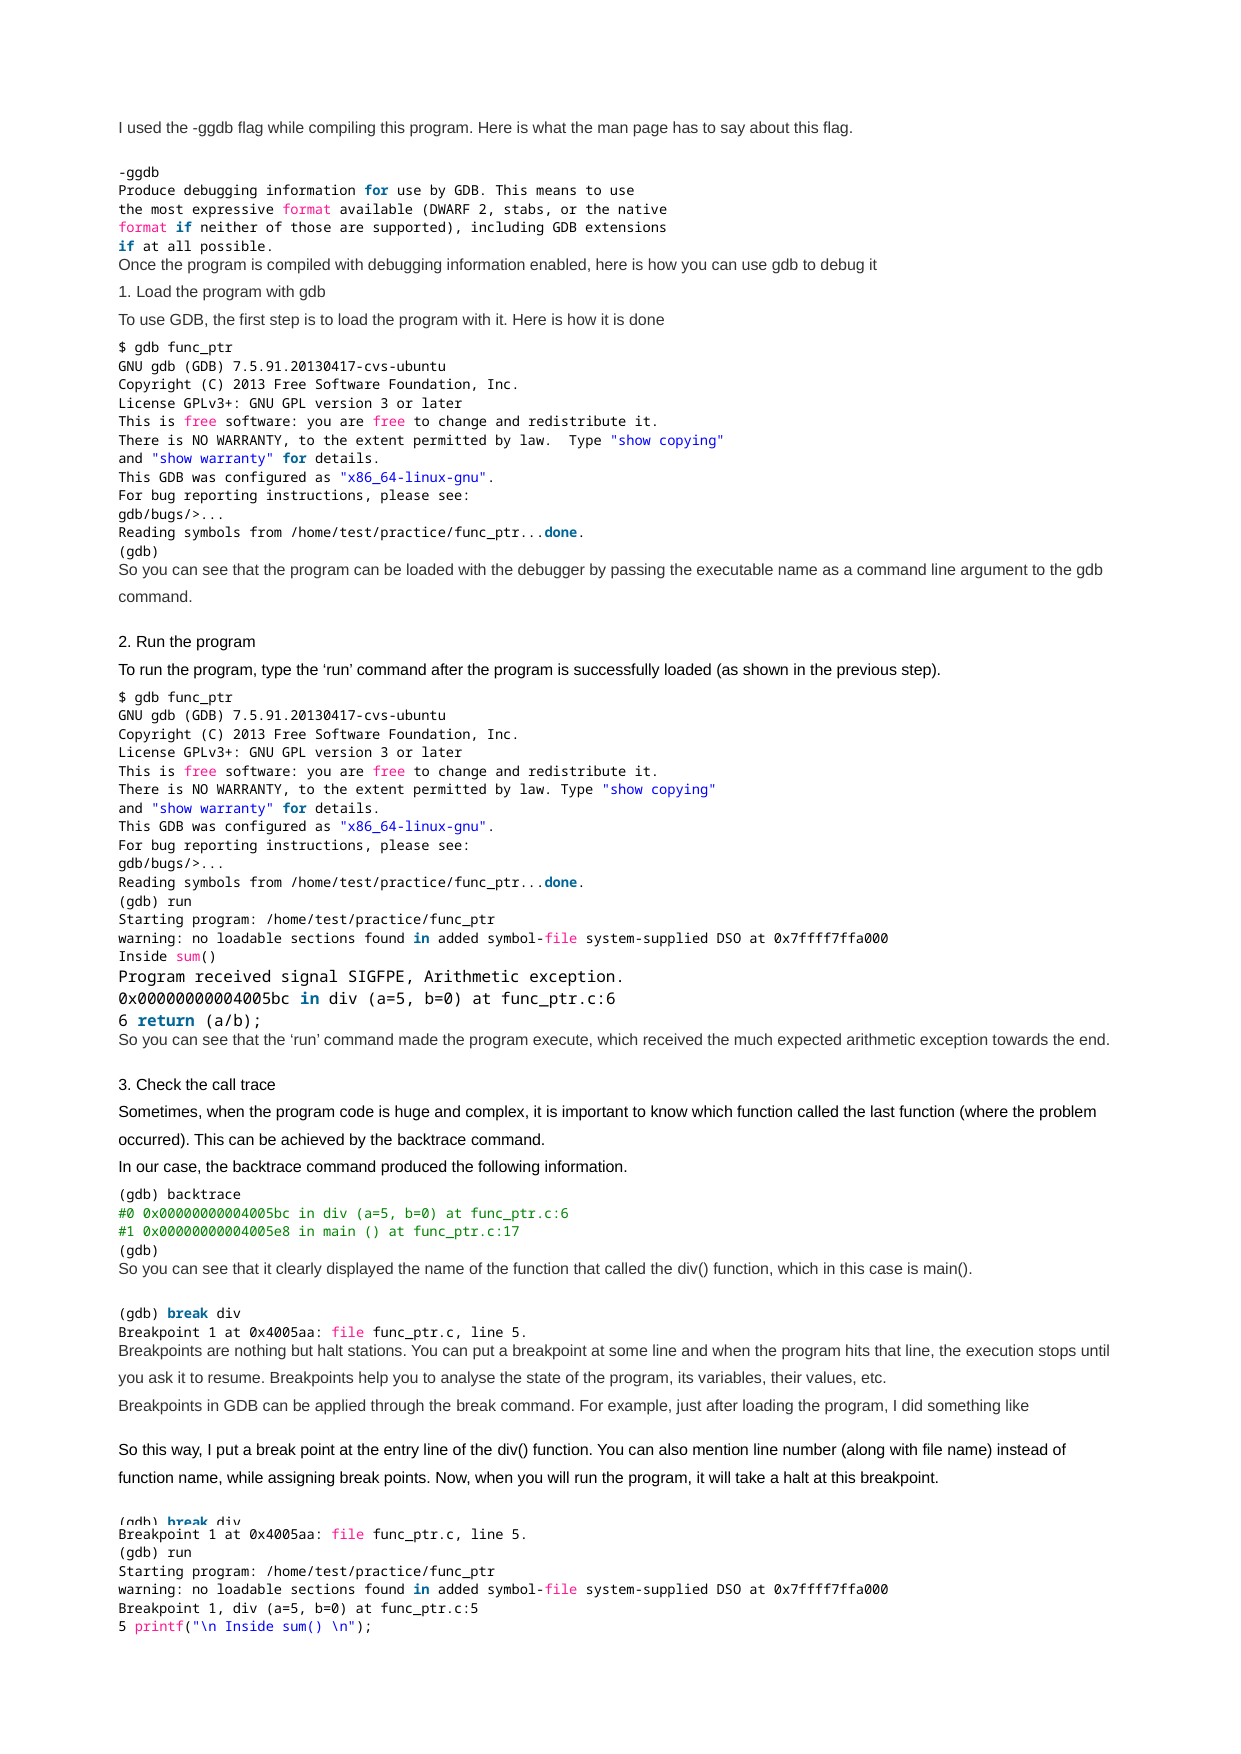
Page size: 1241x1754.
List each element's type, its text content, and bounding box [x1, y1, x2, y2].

text So this way, I put a break point at the entry line of the div() function. You can also mention line number (along with file name) instead of function name, while assigning break points. Now, when you will run the program, it will take a halt at this breakpoint. [118, 1441, 1122, 1486]
text I used the -ggdb flag while compiling this program. Here is what the man page has to say about this flag. [118, 118, 1122, 136]
table_header (gdb) backtrace #0 0x00000000004005bc in div (a=5, b=0) at func_ptr.c:6 #1 0x00000000004005e8 in main () at func_ptr.c:17 (gdb) [118, 1185, 1228, 1259]
table_header -ggdb Produce debugging information for use by GDB. This means to use the most expressive format available (DWARF 2, stabs, or the native format if neither of those are supported), including GDB extensions if at all possible. [118, 163, 1228, 255]
table_header Program received signal SIGFPE, Arithmetic exception. 0x00000000004005bc in div (a=5, b=0) at func_ptr.c:6 6 return (a/b); [118, 966, 1228, 1031]
table_header $ gdb func_ptr GNU gdb (GDB) 7.5.91.20130417-cvs-ubuntu Copyright (C) 2013 Free Software Foundation, Inc. License GPLv3+: GNU GPL version 3 or later This is free software: you are free to change and redistribute it. There is NO WARRANTY, to the extent permitted by law. Type "show copying" and "show warranty" for details. This GDB was configured as "x86_64-linux-gnu". For bug reporting instructions, please see: gdb/bugs/>... Reading symbols from /home/test/practice/func_ptr...done. (gdb) run Starting program: /home/test/practice/func_ptr warning: no loadable sections found in added symbol-file system-supplied DSO at 0x7ffff7ffa000 Inside sum() [118, 688, 1228, 966]
text 3. Check the call trace Sometimes, when the program code is huge and complex, it is important to know which function called the last function (where the problem occurred). This can be achieved by the backtrace command. In our case, the backtrace command produced the following information. [118, 1075, 1122, 1176]
text So you can see that the program can be loaded with the debugger by passing the executable name as a command line argument to the gdb command. [118, 560, 1122, 606]
text So you can see that it clearly displayed the name of the function that called the div() function, which in this case is main(). [118, 1259, 1122, 1278]
text So you can see that the ‘run’ command made the program execute, which received the much expected arithmetic exception towards the end. [118, 1031, 1122, 1049]
table_header (gdb) break div Breakpoint 1 at 0x4005aa: file func_ptr.c, line 5. (gdb) run Starting program: /home/test/practice/func_ptr warning: no loadable sections found in added symbol-file system-supplied DSO at 0x7ffff7ffa000 Breakpoint 1, div (a=5, b=0) at func_ptr.c:5 5 printf("\n Inside sum() \n"); [118, 1513, 1228, 1636]
table_header (gdb) break div Breakpoint 1 at 0x4005aa: file func_ptr.c, line 5. [118, 1304, 1228, 1341]
text Breakpoints are nothing but halt stations. You can put a breakpoint at some line and when the program hits that line, the execution stops until you ask it to resume. Breakpoints help you to analyse the state of the program, its variables, their values, etc. Breakpoints in GDB can be applied through the break command. For example, just after loading the program, I did something like [118, 1341, 1122, 1414]
table_header $ gdb func_ptr GNU gdb (GDB) 7.5.91.20130417-cvs-ubuntu Copyright (C) 2013 Free Software Foundation, Inc. License GPLv3+: GNU GPL version 3 or later This is free software: you are free to change and redistribute it. There is NO WARRANTY, to the extent permitted by law. Type "show copying" and "show warranty" for details. This GDB was configured as "x86_64-linux-gnu". For bug reporting instructions, please see: gdb/bugs/>... Reading symbols from /home/test/practice/func_ptr...done. (gdb) [118, 338, 1228, 560]
text 2. Run the program To run the program, type the ‘run’ command after the program is successfully loaded (as shown in the previous step). [118, 632, 1122, 678]
text Once the program is compiled with debugging information enabled, here is how you can use gdb to debug it 1. Load the program with gdb To use GDB, the first step is to load the program with it. Here is how it is done [118, 255, 1122, 329]
